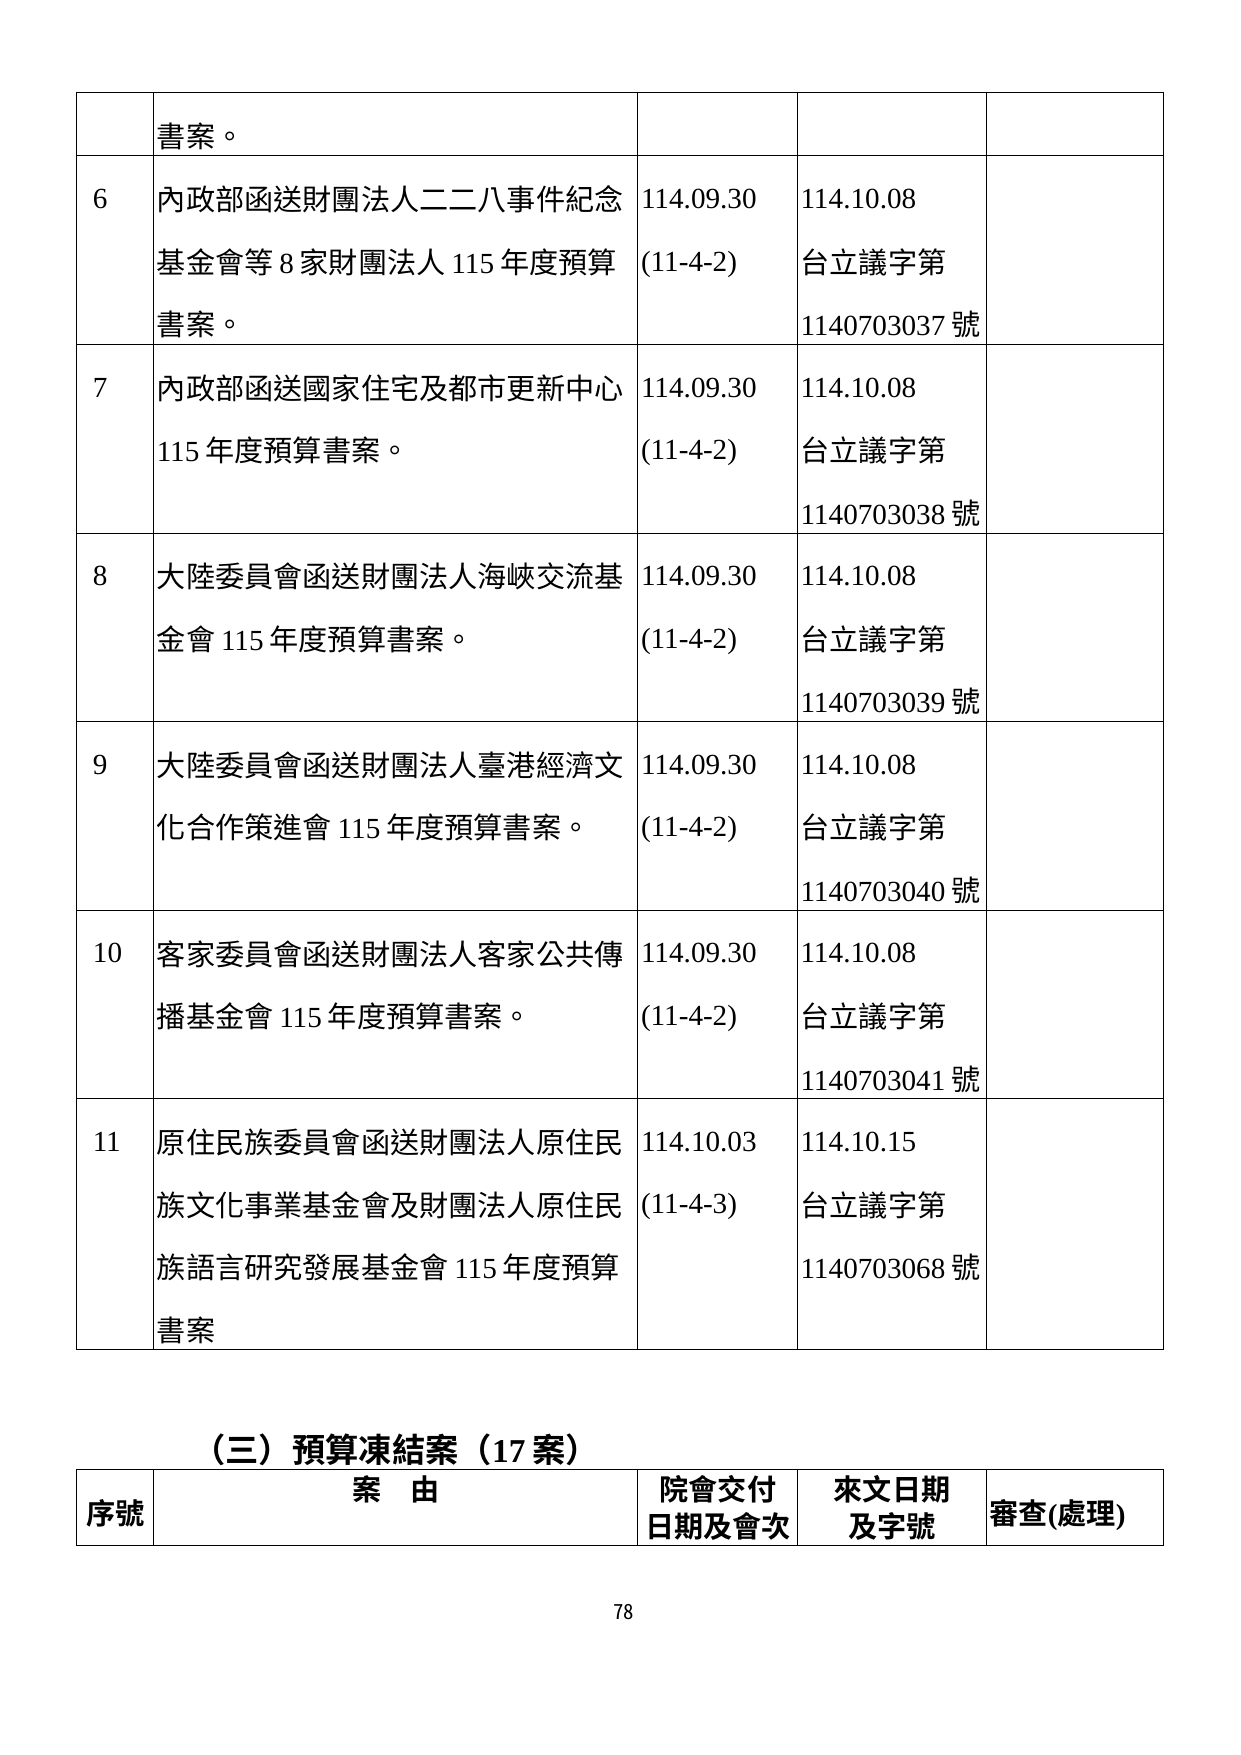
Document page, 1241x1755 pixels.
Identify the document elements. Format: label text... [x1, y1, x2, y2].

table_cell 內政部函送財團法人二二八事件紀念基金會等8家財團法人115年度預算書案。 [154, 156, 637, 344]
table_cell 大陸委員會函送財團法人臺港經濟文化合作策進會115年度預算書案。 [154, 722, 637, 909]
table_cell 書案。 [154, 93, 637, 155]
table_header 來文日期 及字號 [798, 1470, 986, 1545]
table_cell [77, 911, 153, 1098]
table_cell 114.10.08 台立議字第1140703041號 [798, 911, 986, 1098]
table_cell [987, 722, 1163, 909]
table_cell [987, 534, 1163, 721]
table_cell [987, 93, 1163, 155]
table_cell [77, 1099, 153, 1349]
table_cell 原住民族委員會函送財團法人原住民族文化事業基金會及財團法人原住民族語言研究發展基金會115年度預算書案 [154, 1099, 637, 1349]
table_cell [638, 93, 797, 155]
table_cell [987, 156, 1163, 344]
table_cell [77, 345, 153, 532]
table_header 審查(處理) [987, 1470, 1163, 1545]
table_cell [77, 93, 153, 155]
table_cell [987, 911, 1163, 1098]
table_cell 114.09.30 (11-4-2) [638, 345, 797, 532]
table_cell 114.09.30 (11-4-2) [638, 722, 797, 909]
subtitle （三）預算凍結案（17案） [125, 1406, 1122, 1469]
table_cell 114.10.08 台立議字第1140703039號 [798, 534, 986, 721]
table_cell 客家委員會函送財團法人客家公共傳播基金會115年度預算書案。 [154, 911, 637, 1098]
table_cell [798, 93, 986, 155]
table_cell [987, 345, 1163, 532]
table_cell 114.09.30 (11-4-2) [638, 534, 797, 721]
table_cell 114.10.08 台立議字第1140703037號 [798, 156, 986, 344]
table_cell 114.09.30 (11-4-2) [638, 156, 797, 344]
table_cell 114.10.08 台立議字第1140703038號 [798, 345, 986, 532]
table_header 院會交付 日期及會次 [638, 1470, 797, 1545]
table_cell 114.10.08 台立議字第1140703040號 [798, 722, 986, 909]
table_cell 114.10.15 台立議字第1140703068號 [798, 1099, 986, 1349]
table_header 案 由 [154, 1470, 637, 1545]
table_cell [77, 722, 153, 909]
table_cell 114.10.03 (11-4-3) [638, 1099, 797, 1349]
table_cell [987, 1099, 1163, 1349]
table_header 序號 [77, 1470, 153, 1545]
table_cell [77, 156, 153, 344]
table_cell 大陸委員會函送財團法人海峽交流基金會115年度預算書案。 [154, 534, 637, 721]
table_cell 114.09.30 (11-4-2) [638, 911, 797, 1098]
table_cell [77, 534, 153, 721]
table_cell 內政部函送國家住宅及都市更新中心115年度預算書案。 [154, 345, 637, 532]
